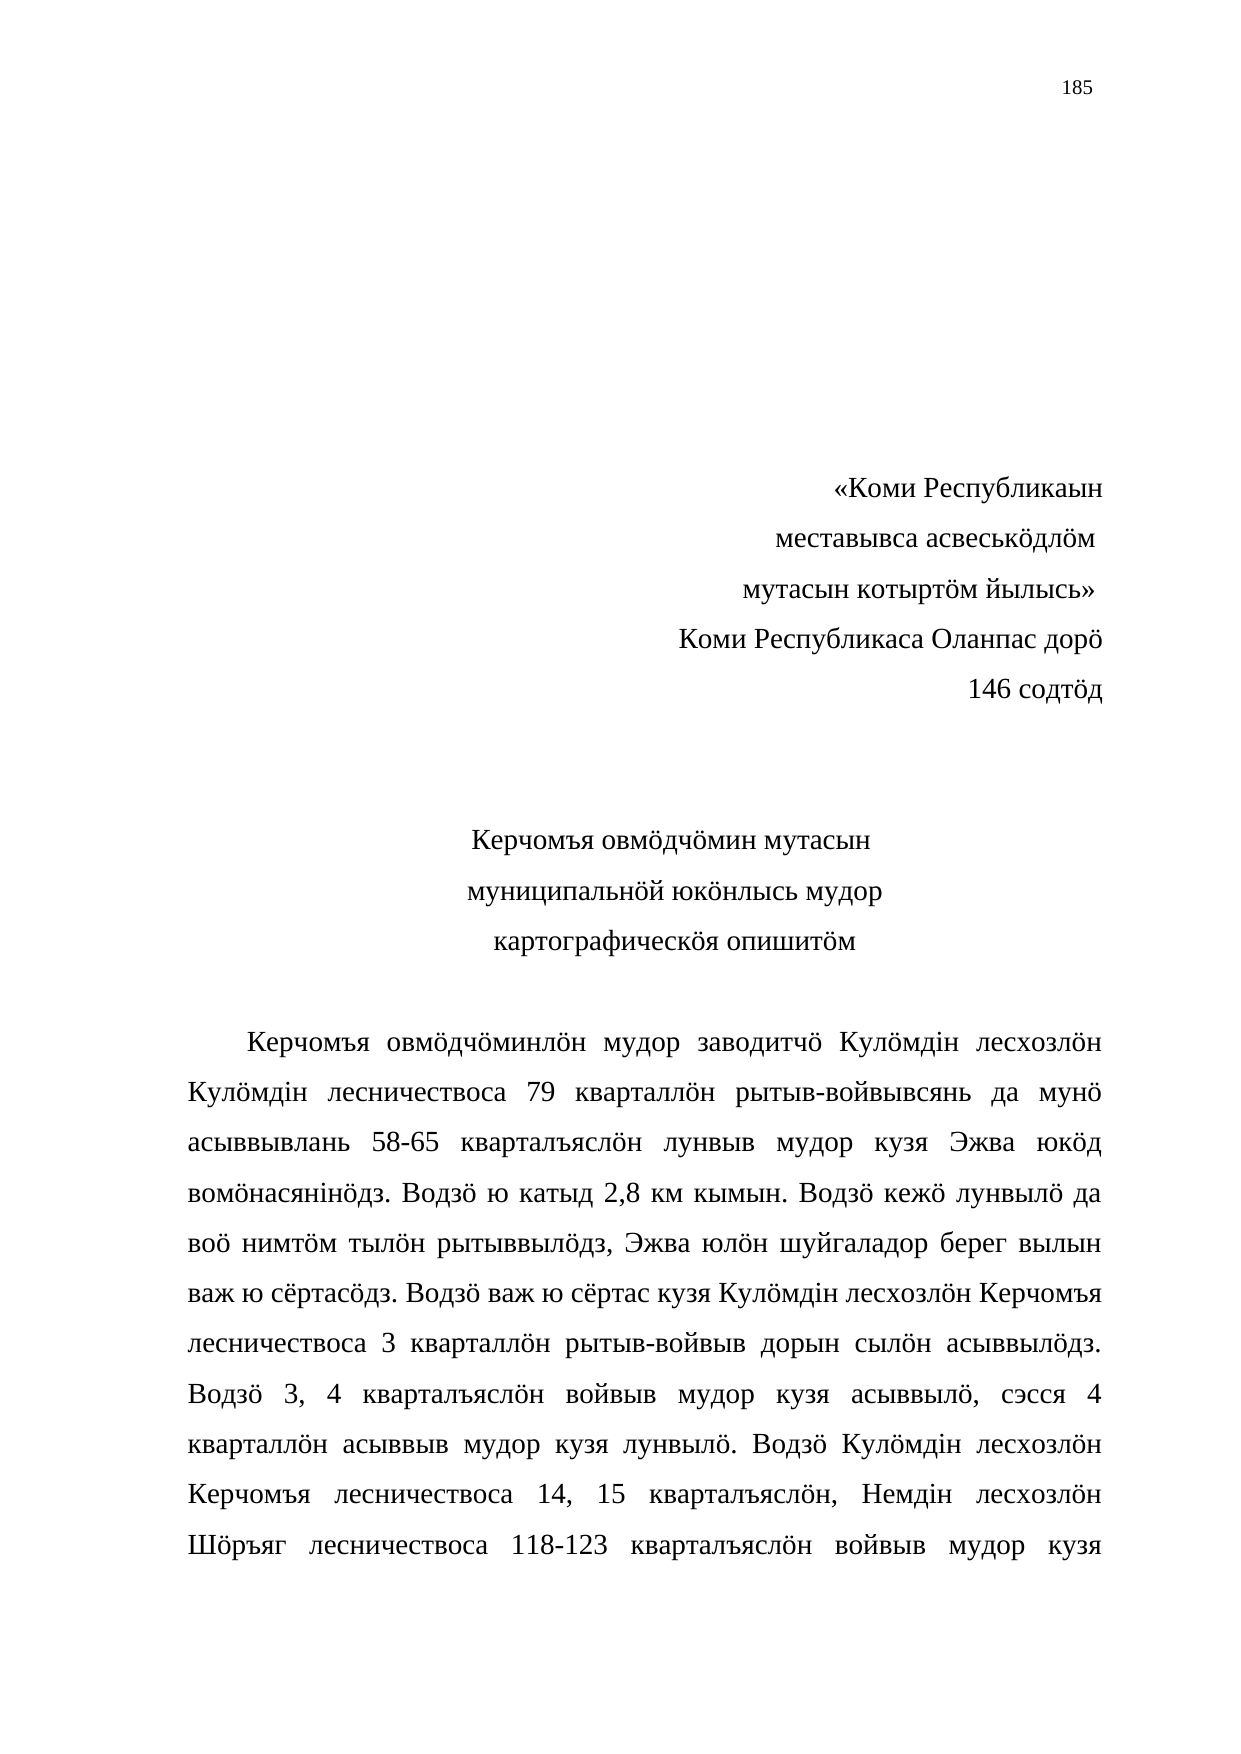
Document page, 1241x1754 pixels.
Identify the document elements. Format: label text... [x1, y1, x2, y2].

text мутасын котыртöм йылысь» [187, 571, 1103, 604]
text 146 содтöд [187, 672, 1103, 705]
text муниципальнöй юкöнлысь мудор [187, 873, 1103, 906]
text «Коми Республикаын [187, 470, 1103, 504]
text Керчомъя овмöдчöминлöн мудор заводитчö Кулöмдiн лесхозлöн Кулöмдiн лесничествоса 79 кварталлöн рытыв-войвывсянь да мунö асыввывлань 58-65 кварталъяслöн лунвыв мудор кузя Эжва юкöд вомöнасянiнöдз. Водзö ю катыд 2,8 км кымын. Водзö кежö лунвылö да воö нимтöм тылöн рытыввылöдз, Эжва юлöн шуйгаладор берег вылын важ ю сёртасöдз. Водзö важ ю сёртас кузя Кулöмдiн лесхозлöн Керчомъя лесничествоса 3 кварталлöн рытыв-войвыв дорын сылöн асыввылöдз. Водзö 3, 4 кварталъяслöн войвыв мудор кузя асыввылö, сэсся 4 кварталлöн асыввыв мудор кузя лунвылö. Водзö Кулöмдiн лесхозлöн Керчомъя лесничествоса 14, 15 кварталъяслöн, Немдiн лесхозлöн Шöръяг лесничествоса 118-123 кварталъяслöн войвыв мудор кузя [187, 1024, 1103, 1560]
text Коми Республикаса Оланпас дорö [187, 621, 1103, 655]
text картографическöя опишитöм [187, 923, 1103, 957]
text меставывса асвеськöдлöм [187, 521, 1103, 554]
subtitle Керчомъя овмöдчöмин мутасын [187, 822, 1103, 856]
